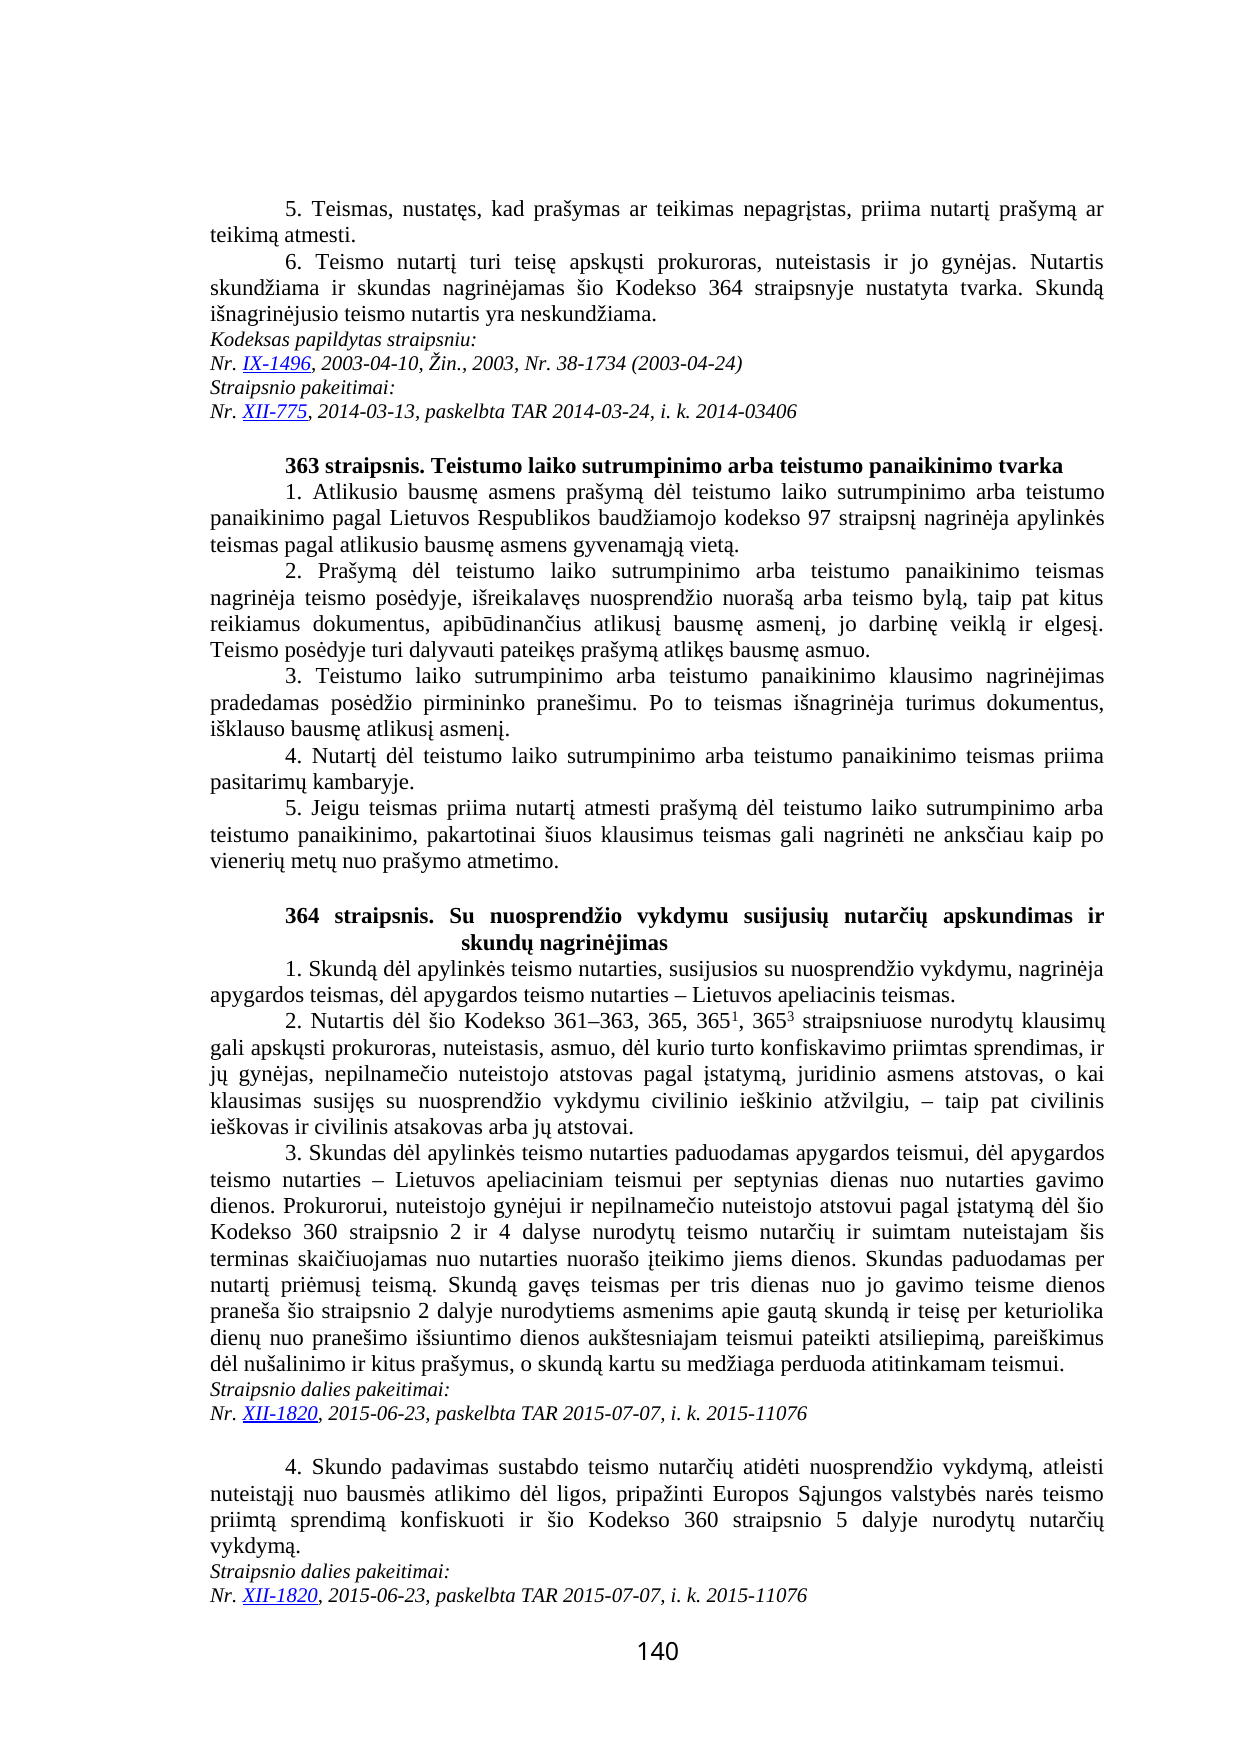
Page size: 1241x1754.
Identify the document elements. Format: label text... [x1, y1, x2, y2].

text Straipsnio dalies pakeitimai: [210, 1377, 1106, 1401]
text Straipsnio dalies pakeitimai: [210, 1559, 1106, 1583]
text Nr. XII-775, 2014-03-13, paskelbta TAR 2014-03-24, i. k. 2014-03406 [210, 399, 1106, 423]
text Kodeksas papildytas straipsniu: [210, 327, 1106, 351]
text Straipsnio pakeitimai: [210, 375, 1106, 399]
text 363 straipsnis. Teistumo laiko sutrumpinimo arba teistumo panaikinimo tvarka [285, 452, 1106, 478]
text 5. Teismas, nustatęs, kad prašymas ar teikimas nepagrįstas, priima nutartį prašymą ar teikimą atmesti. [210, 195, 1106, 248]
text 3. Teistumo laiko sutrumpinimo arba teistumo panaikinimo klausimo nagrinėjimas pradedamas posėdžio pirmininko pranešimu. Po to teismas išnagrinėja turimus dokumentus, išklauso bausmę atlikusį asmenį. [210, 663, 1106, 742]
text Nr. XII-1820, 2015-06-23, paskelbta TAR 2015-07-07, i. k. 2015-11076 [210, 1583, 1106, 1607]
text 3. Skundas dėl apylinkės teismo nutarties paduodamas apygardos teismui, dėl apygardos teismo nutarties – Lietuvos apeliaciniam teismui per septynias dienas nuo nutarties gavimo dienos. Prokurorui, nuteistojo gynėjui ir nepilnamečio nuteistojo atstovui pagal įstatymą dėl šio Kodekso 360 straipsnio 2 ir 4 dalyse nurodytų teismo nutarčių ir suimtam nuteistajam šis terminas skaičiuojamas nuo nutarties nuorašo įteikimo jiems dienos. Skundas paduodamas per nutartį priėmusį teismą. Skundą gavęs teismas per tris dienas nuo jo gavimo teisme dienos praneša šio straipsnio 2 dalyje nurodytiems asmenims apie gautą skundą ir teisę per keturiolika dienų nuo pranešimo išsiuntimo dienos aukštesniajam teismui pateikti atsiliepimą, pareiškimus dėl nušalinimo ir kitus prašymus, o skundą kartu su medžiaga perduoda atitinkamam teismui. [210, 1139, 1106, 1377]
text 2. Nutartis dėl šio Kodekso 361–363, 365, 3651, 3653 straipsniuose nurodytų klausimų gali apskųsti prokuroras, nuteistasis, asmuo, dėl kurio turto konfiskavimo priimtas sprendimas, ir jų gynėjas, nepilnamečio nuteistojo atstovas pagal įstatymą, juridinio asmens atstovas, o kai klausimas susijęs su nuosprendžio vykdymu civilinio ieškinio atžvilgiu, – taip pat civilinis ieškovas ir civilinis atsakovas arba jų atstovai. [210, 1008, 1106, 1139]
text 5. Jeigu teismas priima nutartį atmesti prašymą dėl teistumo laiko sutrumpinimo arba teistumo panaikinimo, pakartotinai šiuos klausimus teismas gali nagrinėti ne anksčiau kaip po vienerių metų nuo prašymo atmetimo. [210, 794, 1106, 873]
text 4. Skundo padavimas sustabdo teismo nutarčių atidėti nuosprendžio vykdymą, atleisti nuteistąjį nuo bausmės atlikimo dėl ligos, pripažinti Europos Sąjungos valstybės narės teismo priimtą sprendimą konfiskuoti ir šio Kodekso 360 straipsnio 5 dalyje nurodytų nutarčių vykdymą. [210, 1453, 1106, 1559]
text Nr. IX-1496, 2003-04-10, Žin., 2003, Nr. 38-1734 (2003-04-24) [210, 351, 1106, 375]
text 2. Prašymą dėl teistumo laiko sutrumpinimo arba teistumo panaikinimo teismas nagrinėja teismo posėdyje, išreikalavęs nuosprendžio nuorašą arba teismo bylą, taip pat kitus reikiamus dokumentus, apibūdinančius atlikusį bausmę asmenį, jo darbinę veiklą ir elgesį. Teismo posėdyje turi dalyvauti pateikęs prašymą atlikęs bausmę asmuo. [210, 557, 1106, 663]
text 364 straipsnis. Su nuosprendžio vykdymu susijusių nutarčių apskundimas ir skundų nagrinėjimas [285, 902, 1106, 955]
text Nr. XII-1820, 2015-06-23, paskelbta TAR 2015-07-07, i. k. 2015-11076 [210, 1401, 1106, 1425]
text 4. Nutartį dėl teistumo laiko sutrumpinimo arba teistumo panaikinimo teismas priima pasitarimų kambaryje. [210, 742, 1106, 794]
text 6. Teismo nutartį turi teisę apskųsti prokuroras, nuteistasis ir jo gynėjas. Nutartis skundžiama ir skundas nagrinėjamas šio Kodekso 364 straipsnyje nustatyta tvarka. Skundą išnagrinėjusio teismo nutartis yra neskundžiama. [210, 248, 1106, 327]
text 1. Skundą dėl apylinkės teismo nutarties, susijusios su nuosprendžio vykdymu, nagrinėja apygardos teismas, dėl apygardos teismo nutarties – Lietuvos apeliacinis teismas. [210, 955, 1106, 1008]
text 1. Atlikusio bausmę asmens prašymą dėl teistumo laiko sutrumpinimo arba teistumo panaikinimo pagal Lietuvos Respublikos baudžiamojo kodekso 97 straipsnį nagrinėja apylinkės teismas pagal atlikusio bausmę asmens gyvenamąją vietą. [210, 478, 1106, 557]
